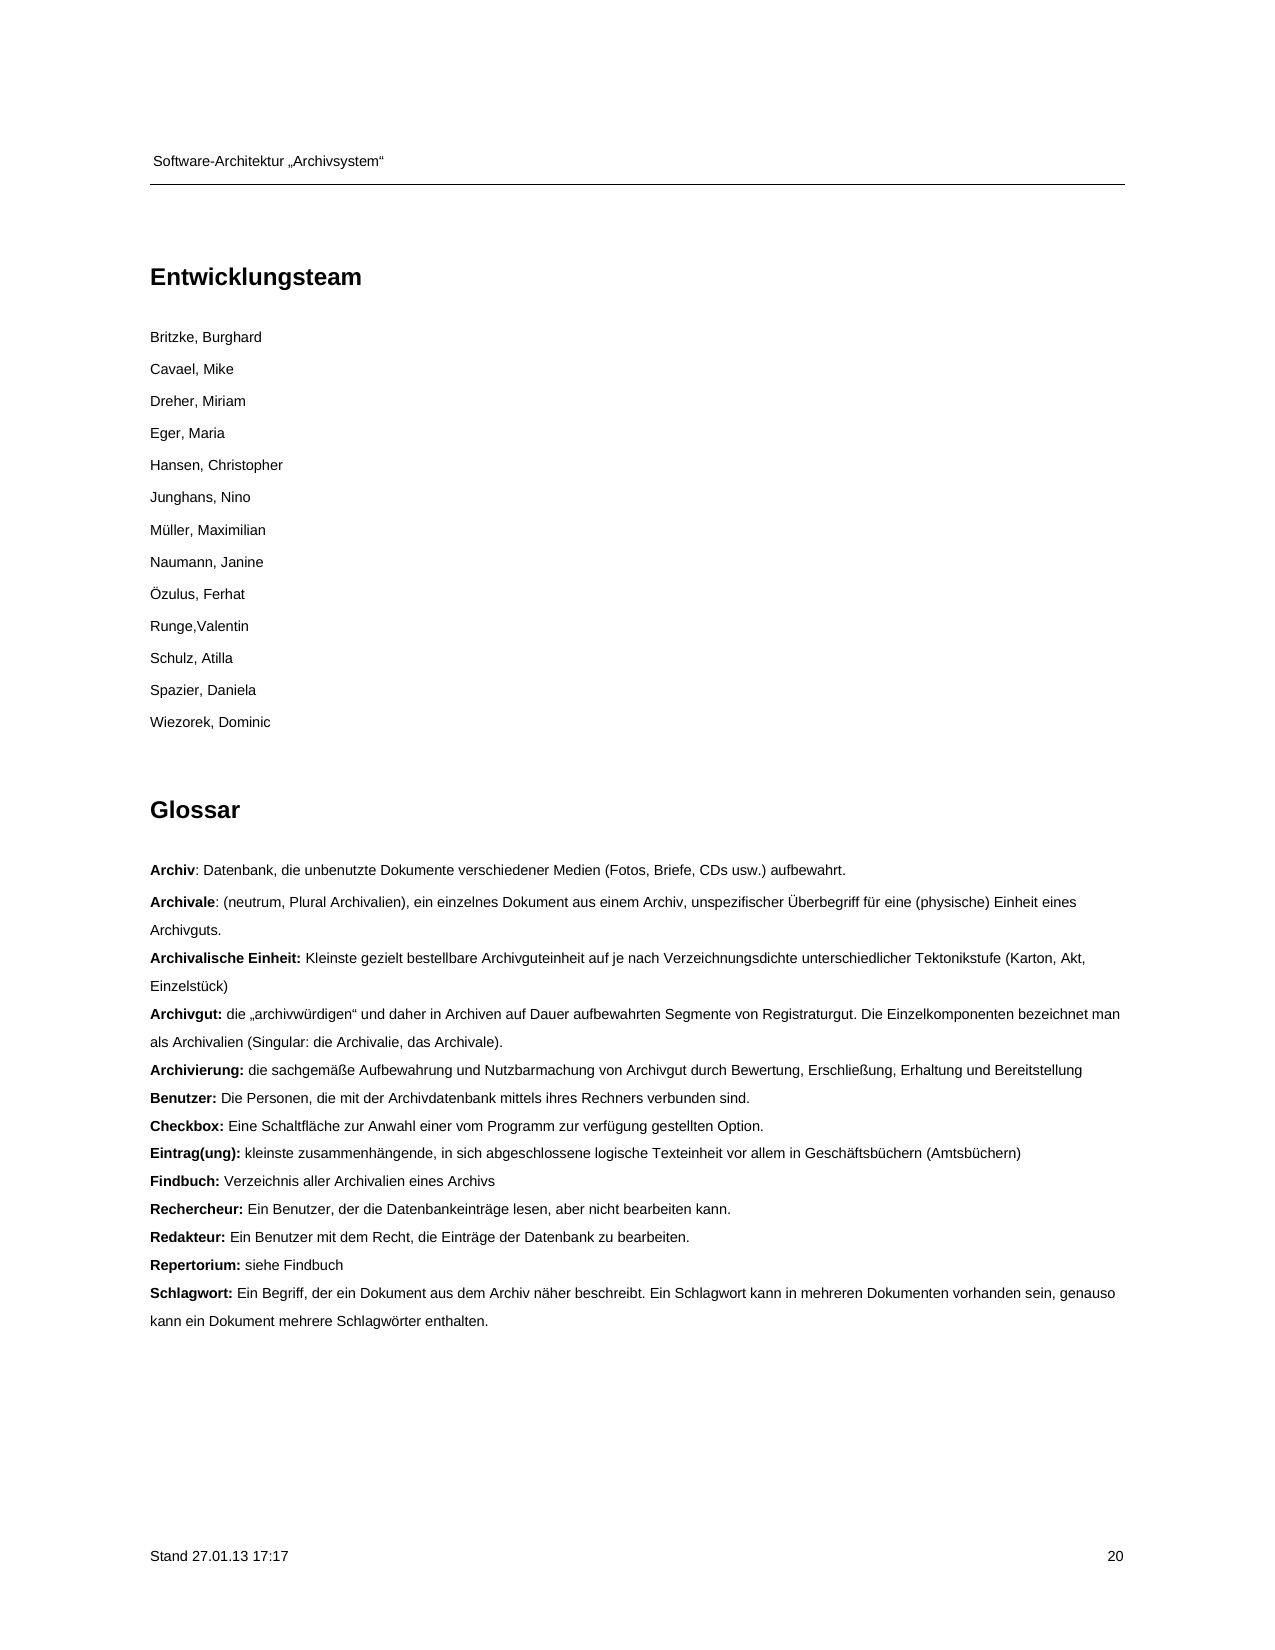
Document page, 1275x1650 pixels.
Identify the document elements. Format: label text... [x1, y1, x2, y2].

text Rechercheur: Ein Benutzer, der die Datenbankeinträge lesen, aber nicht bearbeiten kann. [150, 1202, 1125, 1229]
text Müller, Maximilian [150, 522, 1125, 550]
text Redakteur: Ein Benutzer mit dem Recht, die Einträge der Datenbank zu bearbeiten. [150, 1229, 1125, 1257]
text Britzke, Burghard [150, 329, 1125, 357]
text Archivgut: die „archivwürdigen“ und daher in Archiven auf Dauer aufbewahrten Segmente von Registraturgut. Die Einzelkomponenten bezeichnet man als Archivalien (Singular: die Archivalie, das Archivale). [150, 1006, 1125, 1062]
text Schlagwort: Ein Begriff, der ein Dokument aus dem Archiv näher beschreibt. Ein Schlagwort kann in mehreren Dokumenten vorhanden sein, genauso kann ein Dokument mehrere Schlagwörter enthalten. [150, 1285, 1125, 1341]
text Archivierung: die sachgemäße Aufbewahrung und Nutzbarmachung von Archivgut durch Bewertung, Erschließung, Erhaltung und Bereitstellung [150, 1062, 1125, 1090]
text Archivale: (neutrum, Plural Archivalien), ein einzelnes Dokument aus einem Archiv, unspezifischer Überbegriff für eine (physische) Einheit eines Archivguts. [150, 894, 1125, 950]
text Wiezorek, Dominic [150, 714, 1125, 742]
text Repertorium: siehe Findbuch [150, 1257, 1125, 1285]
text Dreher, Miriam [150, 393, 1125, 421]
text Eintrag(ung): kleinste zusammenhängende, in sich abgeschlossene logische Texteinheit vor allem in Geschäftsbüchern (Amtsbüchern) [150, 1146, 1125, 1174]
text Checkbox: Eine Schaltfläche zur Anwahl einer vom Programm zur verfügung gestellten Option. [150, 1118, 1125, 1146]
text Benutzer: Die Personen, die mit der Archivdatenbank mittels ihres Rechners verbunden sind. [150, 1090, 1125, 1118]
text Naumann, Janine [150, 554, 1125, 582]
text Özulus, Ferhat [150, 586, 1125, 614]
text Hansen, Christopher [150, 458, 1125, 486]
text Schulz, Atilla [150, 650, 1125, 678]
subtitle Glossar [150, 796, 1125, 843]
text Findbuch: Verzeichnis aller Archivalien eines Archivs [150, 1174, 1125, 1202]
text Junghans, Nino [150, 490, 1125, 518]
text Cavael, Mike [150, 361, 1125, 389]
text Spazier, Daniela [150, 682, 1125, 710]
subtitle Entwicklungsteam [150, 263, 1125, 310]
text Runge,Valentin [150, 618, 1125, 646]
text Eger, Maria [150, 426, 1125, 453]
text Archivalische Einheit: Kleinste gezielt bestellbare Archivguteinheit auf je nach Verzeichnungsdichte unterschiedlicher Tektonikstufe (Karton, Akt, Einzelstück) [150, 950, 1125, 1006]
text Archiv: Datenbank, die unbenutzte Dokumente verschiedener Medien (Fotos, Briefe, CDs usw.) aufbewahrt. [150, 862, 1125, 890]
